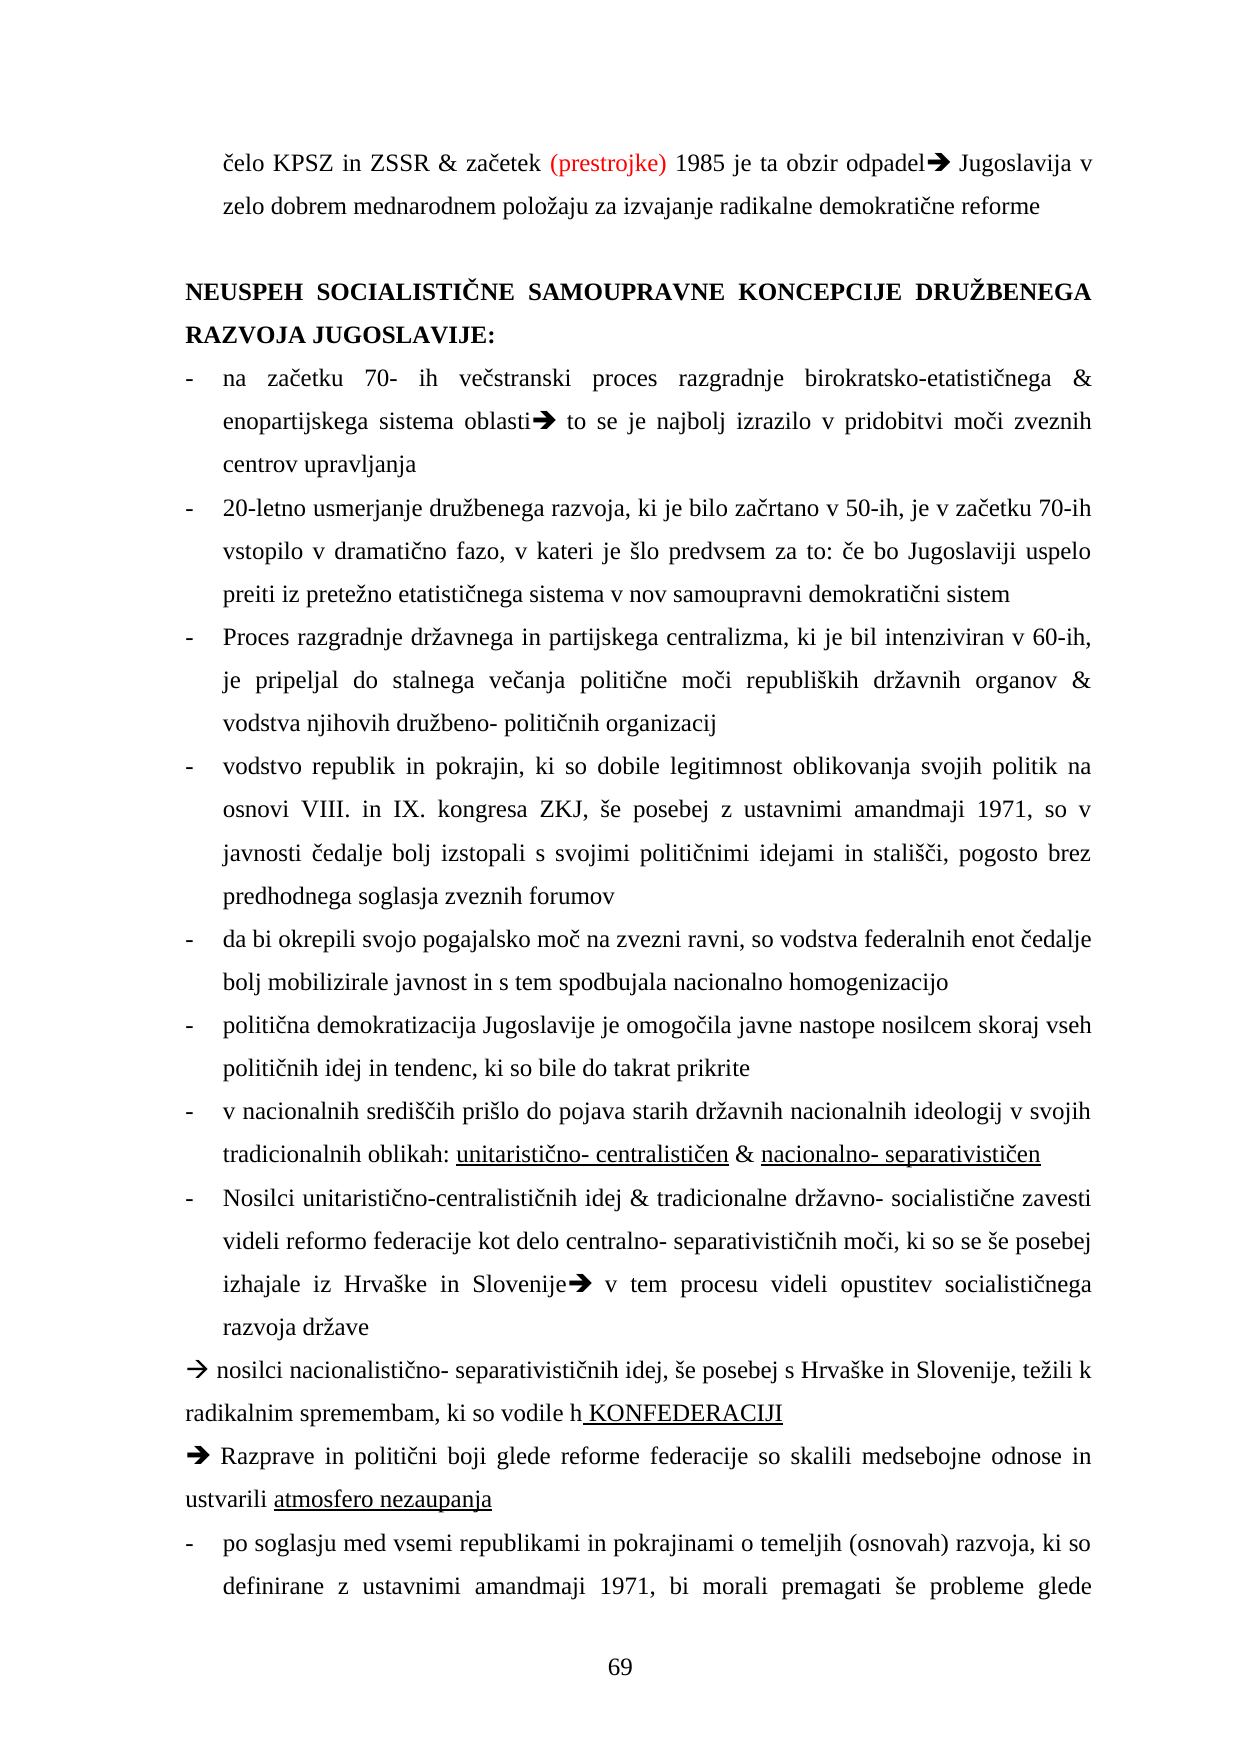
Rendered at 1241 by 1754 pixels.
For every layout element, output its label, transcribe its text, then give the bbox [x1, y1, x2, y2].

text NEUSPEH SOCIALISTIČNE SAMOUPRAVNE KONCEPCIJE DRUŽBENEGA RAZVOJA JUGOSLAVIJE: [185, 277, 1092, 349]
list da bi okrepili svojo pogajalsko moč na zvezni ravni, so vodstva federalnih enot čedalje bolj mobilizirale javnost in s tem spodbujala nacionalno homogenizacijo [185, 924, 1092, 996]
list vodstvo republik in pokrajin, ki so dobile legitimnost oblikovanja svojih politik na osnovi VIII. in IX. kongresa ZKJ, še posebej z ustavnimi amandmaji 1971, so v javnosti čedalje bolj izstopali s svojimi političnimi idejami in stališči, pogosto brez predhodnega soglasja zveznih forumov [185, 751, 1092, 909]
list politična demokratizacija Jugoslavije je omogočila javne nastope nosilcem skoraj vseh političnih idej in tendenc, ki so bile do takrat prikrite [185, 1010, 1092, 1082]
list Proces razgradnje državnega in partijskega centralizma, ki je bil intenziviran v 60-ih, je pripeljal do stalnega večanja politične moči republiških državnih organov & vodstva njihovih družbeno- političnih organizacij [185, 622, 1092, 737]
list na začetku 70- ih večstranski proces razgradnje birokratsko-etatističnega & enopartijskega sistema oblasti to se je najbolj izrazilo v pridobitvi moči zveznih centrov upravljanja [185, 363, 1092, 478]
list Nosilci unitaristično-centralističnih idej & tradicionalne državno- socialistične zavesti videli reformo federacije kot delo centralno- separativističnih moči, ki so se še posebej izhajale iz Hrvaške in Slovenije v tem procesu videli opustitev socialističnega razvoja države [185, 1183, 1092, 1341]
text  nosilci nacionalistično- separativističnih idej, še posebej s Hrvaške in Slovenije, težili k radikalnim spremembam, ki so vodile h KONFEDERACIJI [185, 1355, 1092, 1427]
list čelo KPSZ in ZSSR & začetek (prestrojke) 1985 je ta obzir odpadel Jugoslavija v zelo dobrem mednarodnem položaju za izvajanje radikalne demokratične reforme [185, 148, 1092, 219]
list 20-letno usmerjanje družbenega razvoja, ki je bilo začrtano v 50-ih, je v začetku 70-ih vstopilo v dramatično fazo, v kateri je šlo predvsem za to: če bo Jugoslaviji uspelo preiti iz pretežno etatističnega sistema v nov samoupravni demokratični sistem [185, 493, 1092, 608]
text  Razprave in politični boji glede reforme federacije so skalili medsebojne odnose in ustvarili atmosfero nezaupanja [185, 1441, 1092, 1513]
list v nacionalnih središčih prišlo do pojava starih državnih nacionalnih ideologij v svojih tradicionalnih oblikah: unitaristično- centralističen & nacionalno- separativističen [185, 1096, 1092, 1168]
list po soglasju med vsemi republikami in pokrajinami o temeljih (osnovah) razvoja, ki so definirane z ustavnimi amandmaji 1971, bi morali premagati še probleme glede [185, 1528, 1092, 1599]
